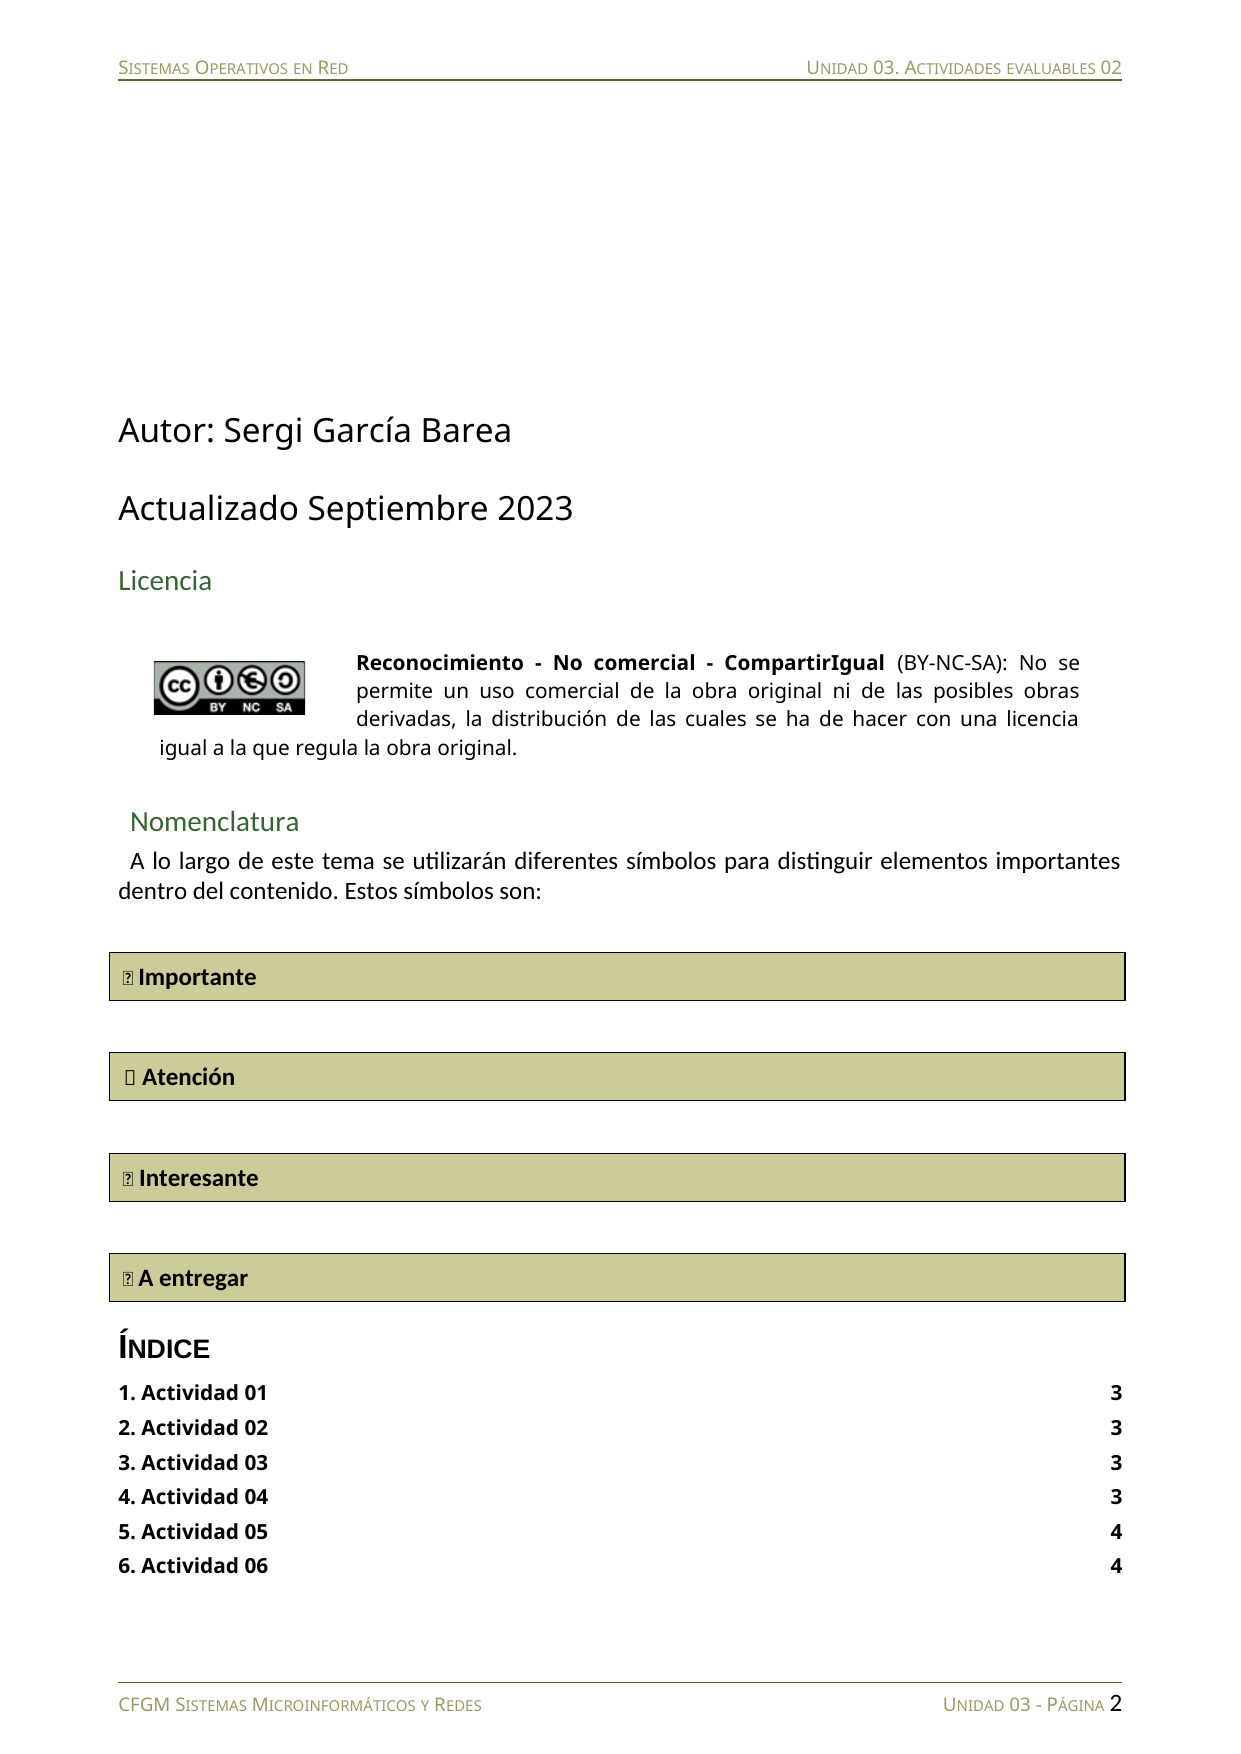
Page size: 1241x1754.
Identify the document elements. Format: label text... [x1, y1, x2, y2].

text 📕 A entregar [110, 1254, 1124, 1301]
text 💬 Interesante [110, 1154, 1124, 1201]
text Licencia [118, 562, 1122, 598]
text 📖 Importante [110, 953, 1124, 1000]
text 1. Actividad 01 3 [118, 1378, 1122, 1407]
text Reconocimiento - No comercial - CompartirIgual (BY-NC-SA): No se permite un uso comercial de la obra original ni de las posibles obras derivadas, la distribución de las cuales se ha de hacer con una licencia igual a la que regula la obra original. [159, 648, 1080, 761]
text Autor: Sergi García Barea [118, 407, 1122, 453]
text 2. Actividad 02 3 [118, 1413, 1122, 1441]
text 4. Actividad 04 3 [118, 1482, 1122, 1511]
text Nomenclatura [118, 803, 1122, 838]
text 5. Actividad 05 4 [118, 1517, 1122, 1545]
text ❕ Atención [110, 1053, 1124, 1100]
text 3. Actividad 03 3 [118, 1448, 1122, 1476]
picture [153, 661, 306, 715]
text A lo largo de este tema se utilizarán diferentes símbolos para distinguir elementos importantes dentro del contenido. Estos símbolos son: [118, 845, 1122, 906]
text Actualizado Septiembre 2023 [118, 485, 1122, 530]
text Índice [118, 1327, 1122, 1366]
text 6. Actividad 06 4 [118, 1552, 1122, 1580]
